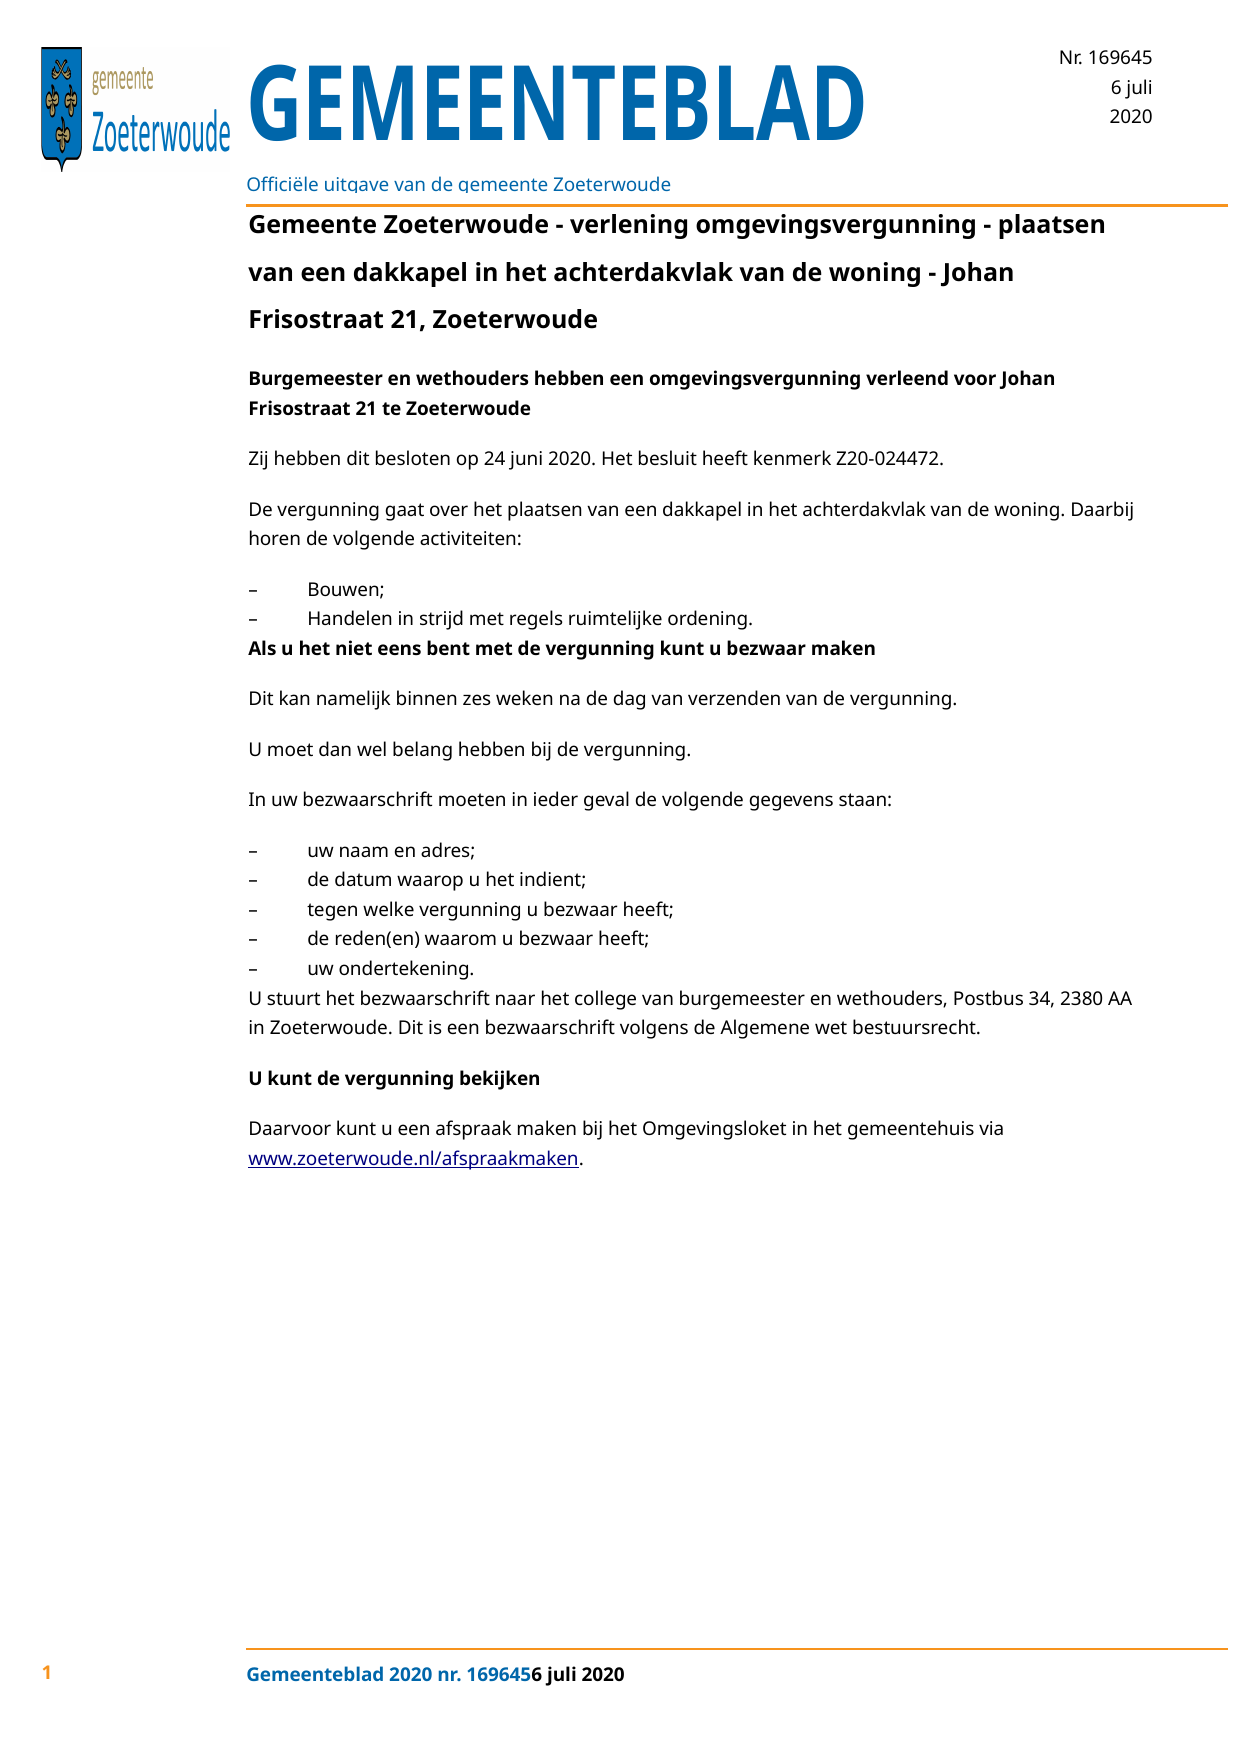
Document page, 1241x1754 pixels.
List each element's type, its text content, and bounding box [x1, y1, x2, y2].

text U kunt de vergunning bekijken [248, 1065, 1152, 1090]
list de datum waarop u het indient; [248, 866, 1152, 892]
list uw naam en adres; [248, 837, 1152, 862]
list uw ondertekening. [248, 955, 1152, 981]
text Gemeente Zoeterwoude - verlening omgevingsvergunning - plaatsen van een dakkapel in het achterdakvlak van de woning - Johan Frisostraat 21, Zoeterwoude [248, 207, 1152, 336]
list de reden(en) waarom u bezwaar heeft; [248, 926, 1152, 951]
picture [41, 47, 231, 172]
text Dit kan namelijk binnen zes weken na de dag van verzenden van de vergunning. [248, 686, 1152, 711]
text Daarvoor kunt u een afspraak maken bij het Omgevingsloket in het gemeentehuis via www.zoeterwoude.nl/afspraakmaken. [248, 1115, 1152, 1170]
list tegen welke vergunning u bezwaar heeft; [248, 896, 1152, 922]
text Als u het niet eens bent met de vergunning kunt u bezwaar maken [248, 635, 1152, 661]
text Burgemeester en wethouders hebben een omgevingsvergunning verleend voor Johan Frisostraat 21 te Zoeterwoude [248, 366, 1152, 421]
list Bouwen; [248, 576, 1152, 602]
text In uw bezwaarschrift moeten in ieder geval de volgende gegevens staan: [248, 786, 1152, 812]
text U moet dan wel belang hebben bij de vergunning. [248, 736, 1152, 762]
text De vergunning gaat over het plaatsen van een dakkapel in het achterdakvlak van de woning. Daarbij horen de volgende activiteiten: [248, 496, 1152, 551]
list Handelen in strijd met regels ruimtelijke ordening. [248, 606, 1152, 631]
text Zij hebben dit besloten op 24 juni 2020. Het besluit heeft kenmerk Z20-024472. [248, 446, 1152, 471]
text U stuurt het bezwaarschrift naar het college van burgemeester en wethouders, Postbus 34, 2380 AA in Zoeterwoude. Dit is een bezwaarschrift volgens de Algemene wet bestuursrecht. [248, 985, 1152, 1040]
